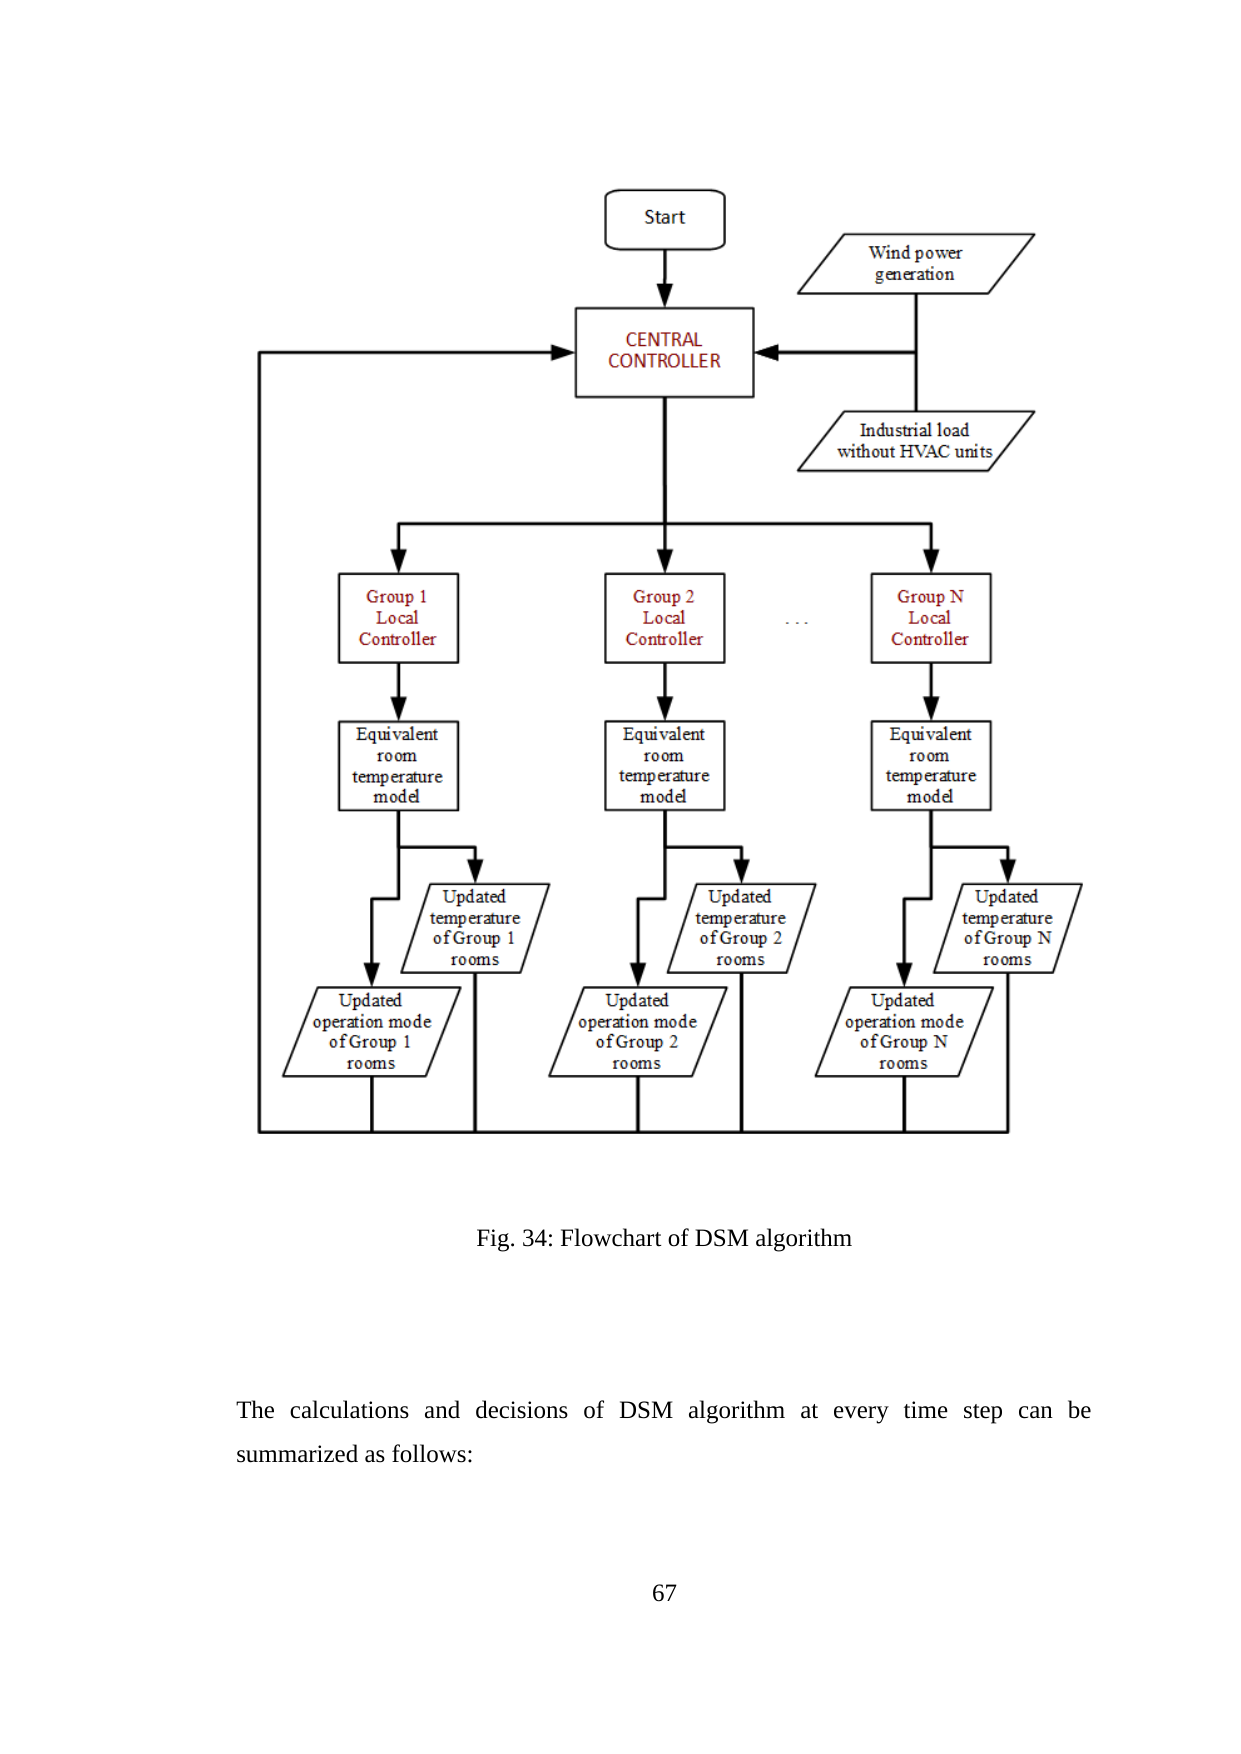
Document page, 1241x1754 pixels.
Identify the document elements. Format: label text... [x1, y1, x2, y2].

text The calculations and decisions of DSM algorithm at every time step can be summarized as follows: [236, 1396, 1093, 1467]
picture [236, 160, 1093, 1164]
text Fig. 34: Flowchart of DSM algorithm [236, 1223, 1092, 1252]
